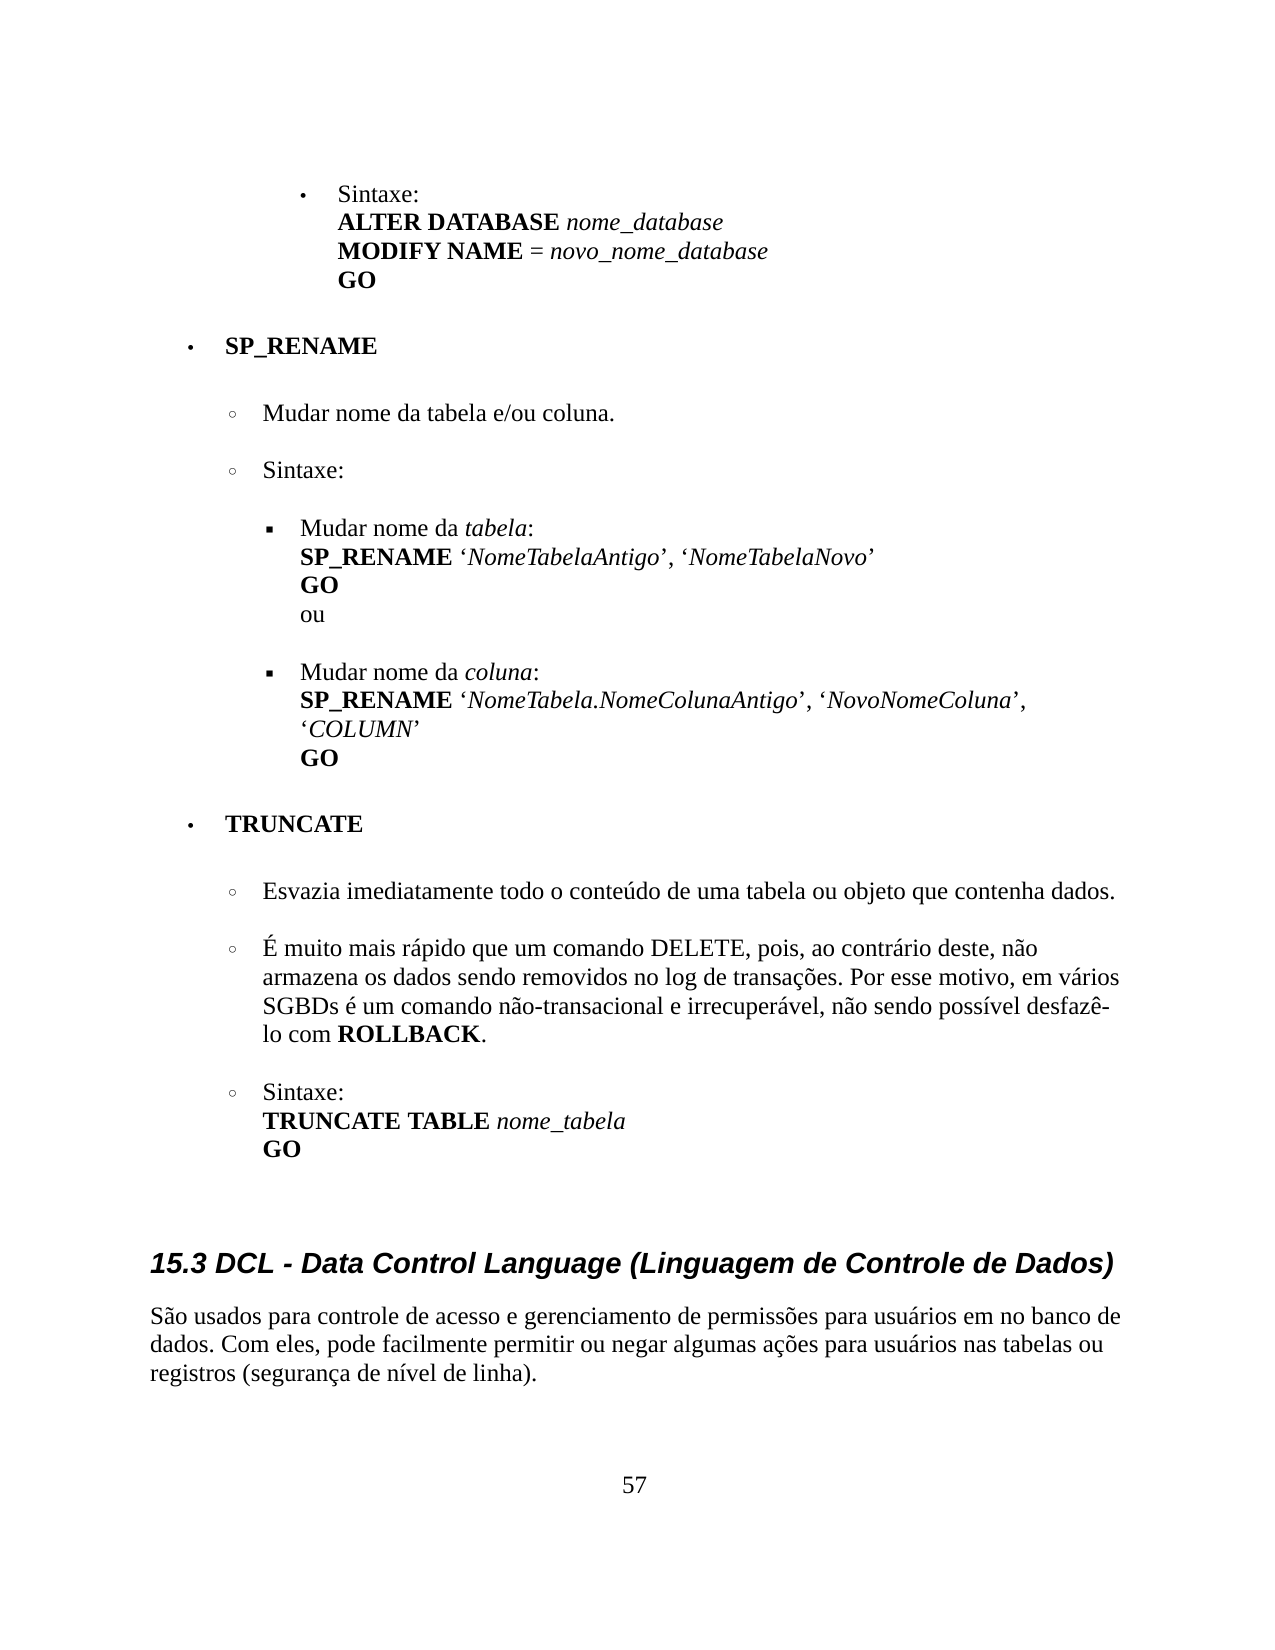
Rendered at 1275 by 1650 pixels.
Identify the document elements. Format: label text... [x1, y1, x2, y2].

list Mudar nome da tabela e/ou coluna. [225, 398, 1125, 455]
list SP_RENAME [187, 331, 1125, 389]
text São usados para controle de acesso e gerenciamento de permissões para usuários em no banco de dados. Com eles, pode facilmente permitir ou negar algumas ações para usuários nas tabelas ou registros (segurança de nível de linha). [150, 1301, 1125, 1416]
list Sintaxe: ALTER DATABASE nome_database MODIFY NAME = novo_nome_database GO [300, 179, 1125, 322]
list Sintaxe: [225, 455, 1125, 513]
list Esvazia imediatamente todo o conteúdo de uma tabela ou objeto que contenha dados. [225, 876, 1125, 933]
list Mudar nome da coluna: SP_RENAME ‘NomeTabela.NomeColunaAntigo’, ‘NovoNomeColuna’, ‘COLUMN’ GO [262, 657, 1125, 800]
subtitle 15.3 DCL - Data Control Language (Linguagem de Controle de Dados) [150, 1246, 1125, 1279]
list Mudar nome da tabela: SP_RENAME ‘NomeTabelaAntigo’, ‘NomeTabelaNovo’ GO ou [262, 513, 1125, 657]
list Sintaxe: TRUNCATE TABLE nome_tabela GO [225, 1077, 1125, 1192]
list TRUNCATE [187, 809, 1125, 867]
list [300, 150, 1125, 179]
list É muito mais rápido que um comando DELETE, pois, ao contrário deste, não armazena os dados sendo removidos no log de transações. Por esse motivo, em vários SGBDs é um comando não-transacional e irrecuperável, não sendo possível desfazê-lo com ROLLBACK. [225, 933, 1125, 1077]
